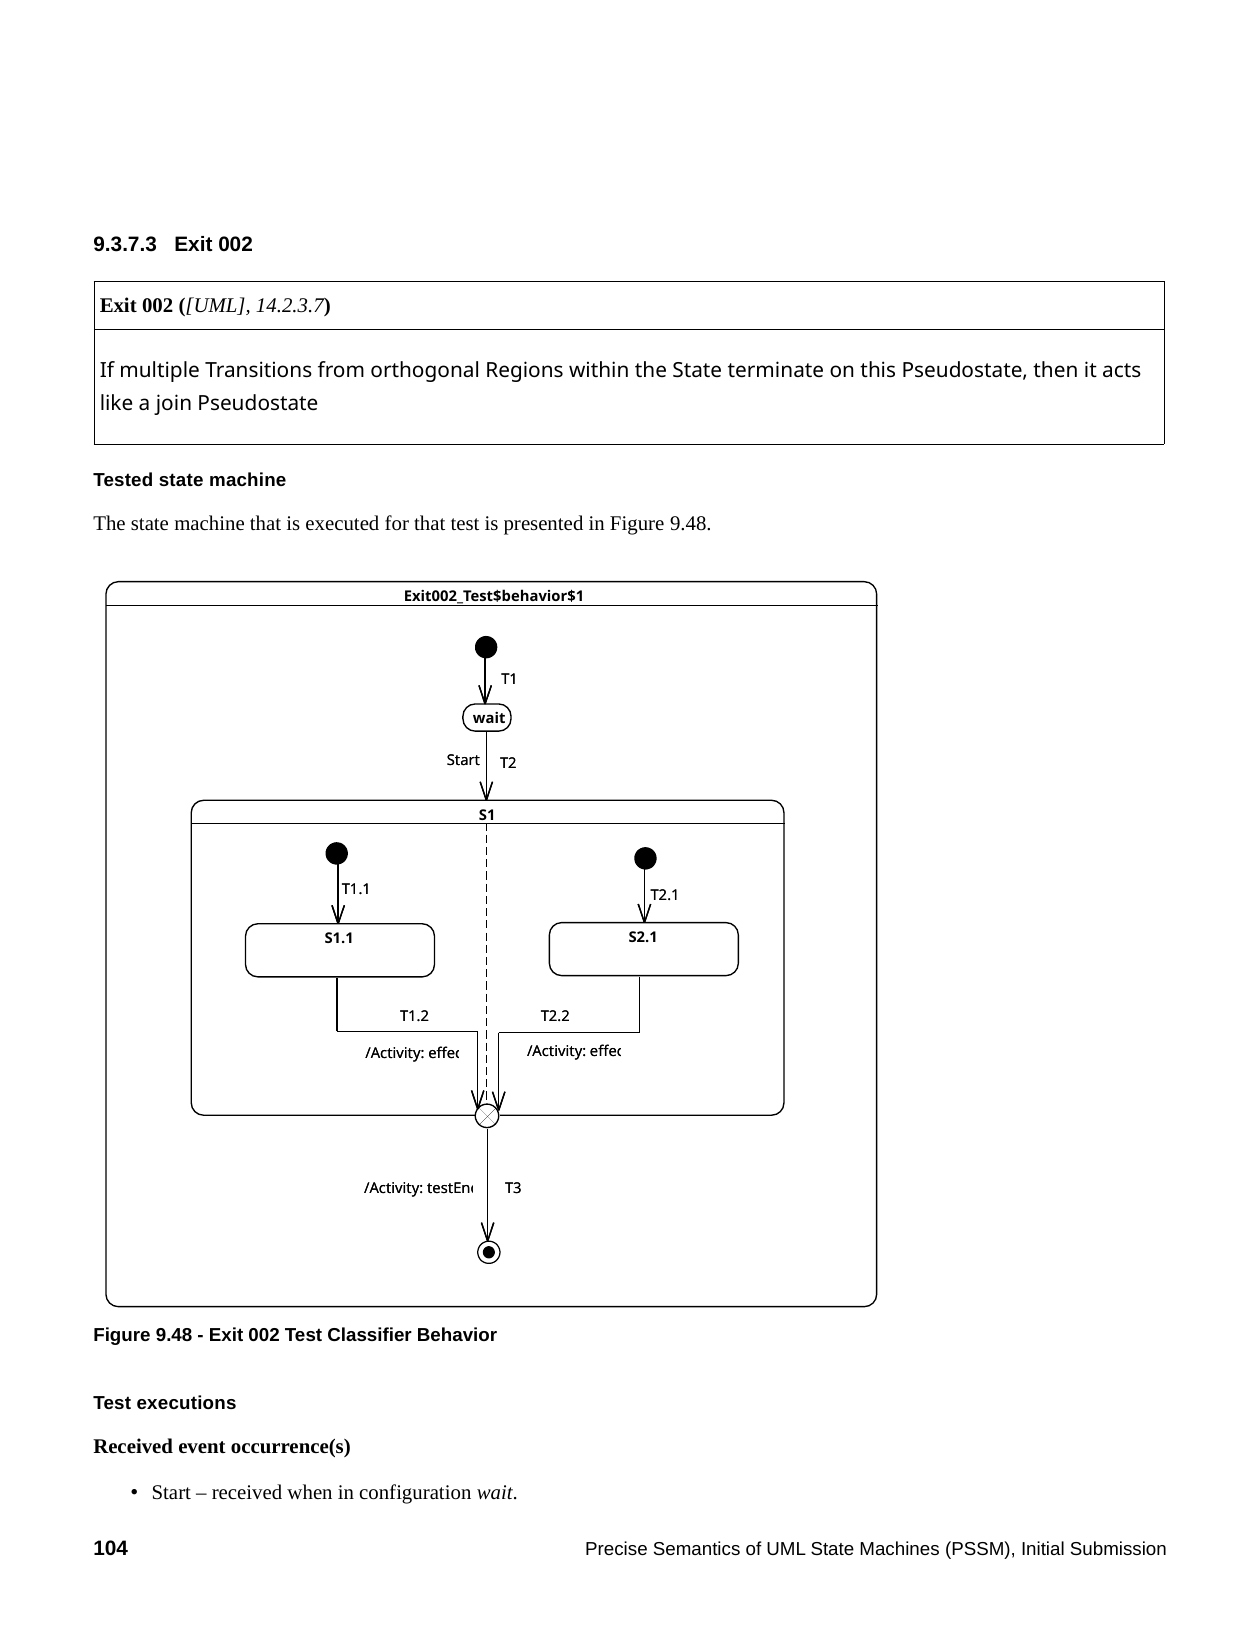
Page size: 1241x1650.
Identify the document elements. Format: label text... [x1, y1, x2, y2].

table_cell If multiple Transitions from orthogonal Regions within the State terminate on this Pseudostate, then it acts like a join Pseudostate [95, 330, 1164, 443]
text Received event occurrence(s) [93, 1434, 1164, 1458]
subtitle Tested state machine [93, 468, 1164, 490]
subtitle Test executions [93, 1391, 1164, 1413]
table_header Exit 002 ([UML], 14.2.3.7) [95, 282, 1164, 329]
subtitle Exit 002 [93, 231, 1164, 256]
text Figure 9.48 - Exit 002 Test Classifier Behavior [93, 569, 891, 1346]
text The state machine that is executed for that test is presented in Figure 9.48. [93, 511, 1164, 535]
list Start – received when in configuration wait. [131, 1479, 1164, 1504]
